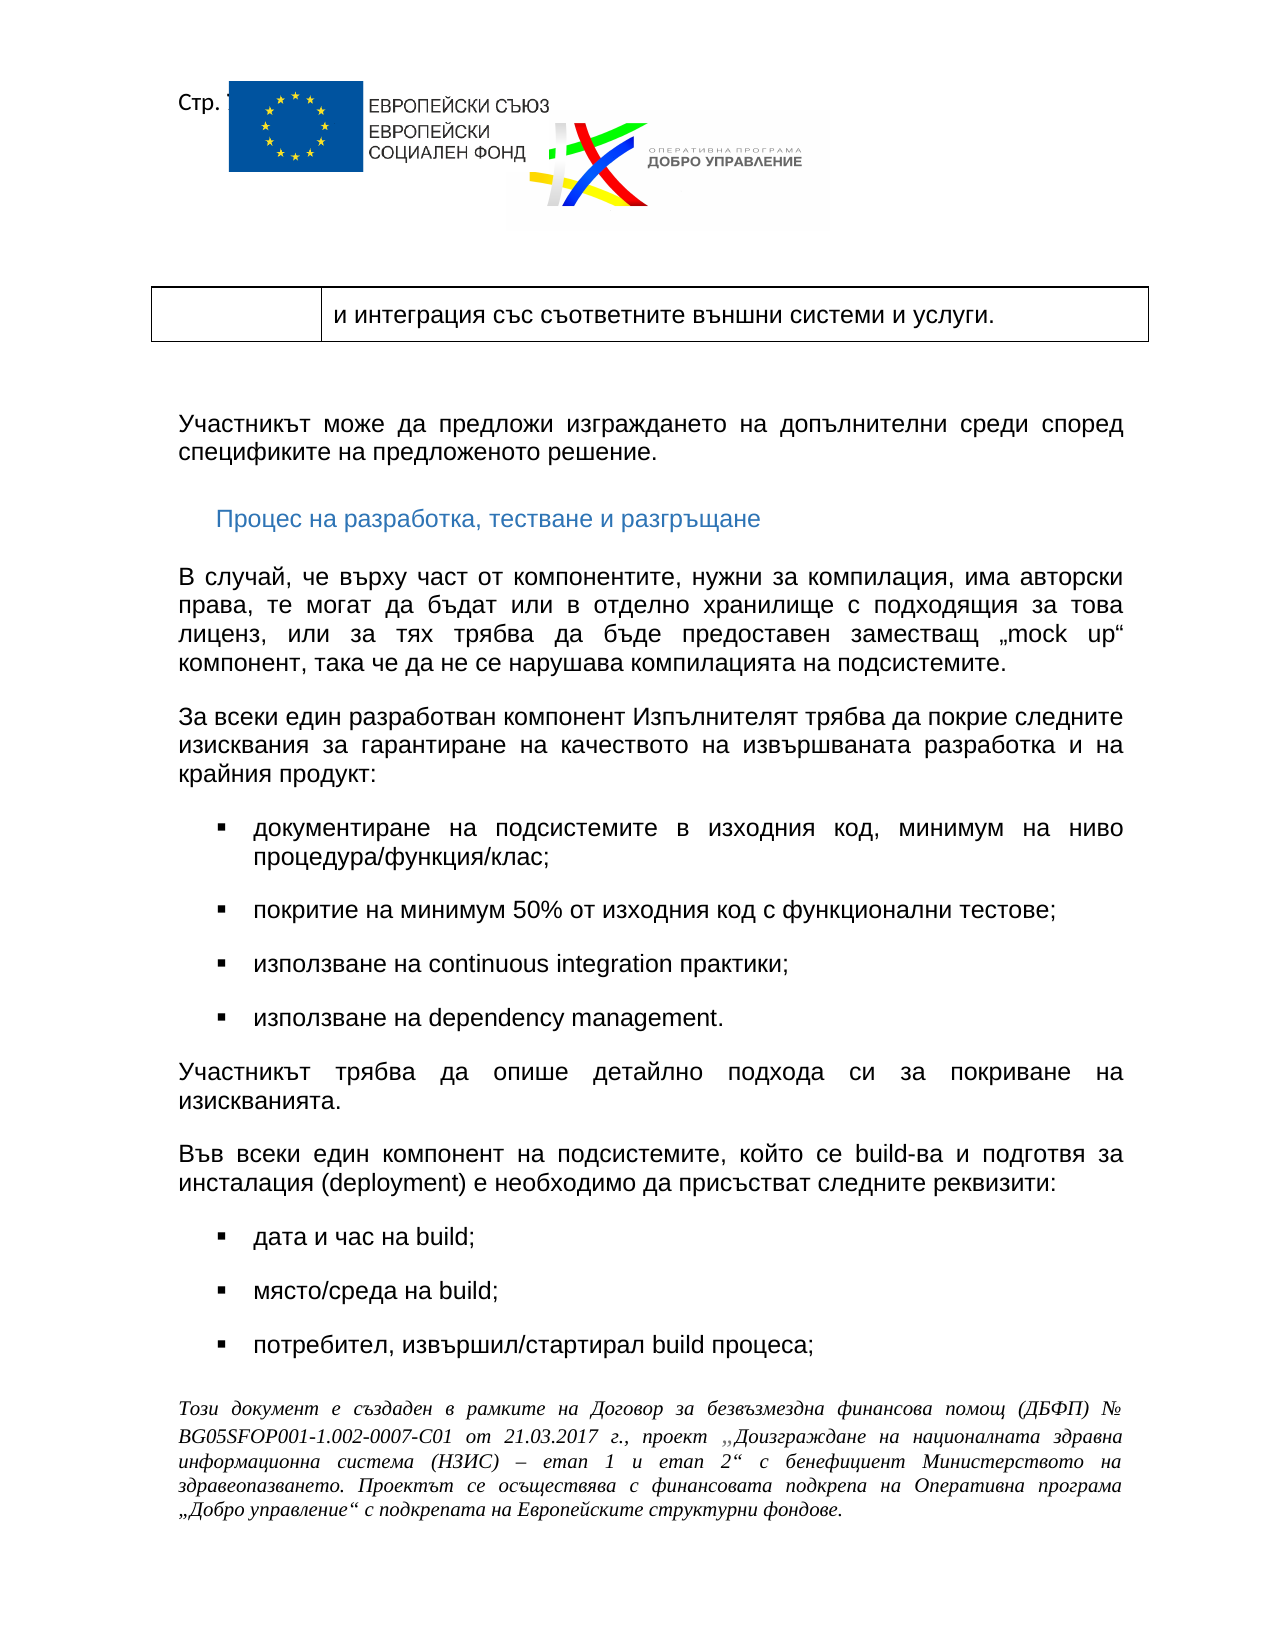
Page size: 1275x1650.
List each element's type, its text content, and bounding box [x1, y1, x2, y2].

text Във всеки един компонент на подсистемите, който се build-ва и подготвя за инсталация (deployment) е необходимо да присъстват следните реквизити: [178, 1139, 1125, 1197]
subtitle Процес на разработка, тестване и разгръщане [216, 503, 1125, 532]
text В случай, че върху част от компонентите, нужни за компилация, има авторски права, те могат да бъдат или в отделно хранилище с подходящия за това лиценз, или за тях трябва да бъде предоставен заместващ „mock up“ компонент, така че да не се нарушава компилацията на подсистемите. [178, 561, 1125, 676]
list използване на continuous integration практики; [216, 949, 1125, 978]
table_cell и интеграция със съответните външни системи и услуги. [322, 288, 1148, 341]
list документиране на подсистемите в изходния код, минимум на ниво процедура/функция/клас; [216, 813, 1125, 870]
list дата и час на build; [216, 1222, 1125, 1251]
text Участникът може да предложи изграждането на допълнителни среди според спецификите на предложеното решение. [178, 408, 1125, 466]
text За всеки един разработван компонент Изпълнителят трябва да покрие следните изисквания за гарантиране на качеството на извършваната разработка и на крайния продукт: [178, 701, 1125, 788]
list място/среда на build; [216, 1276, 1125, 1304]
table_cell [152, 288, 321, 341]
list потребител, извършил/стартирал build процеса; [216, 1329, 1125, 1358]
list използване на dependency management. [216, 1003, 1125, 1032]
text Участникът трябва да опише детайлно подхода си за покриване на изискванията. [178, 1057, 1125, 1114]
list покритие на минимум 50% от изходния код с функционални тестове; [216, 895, 1125, 924]
